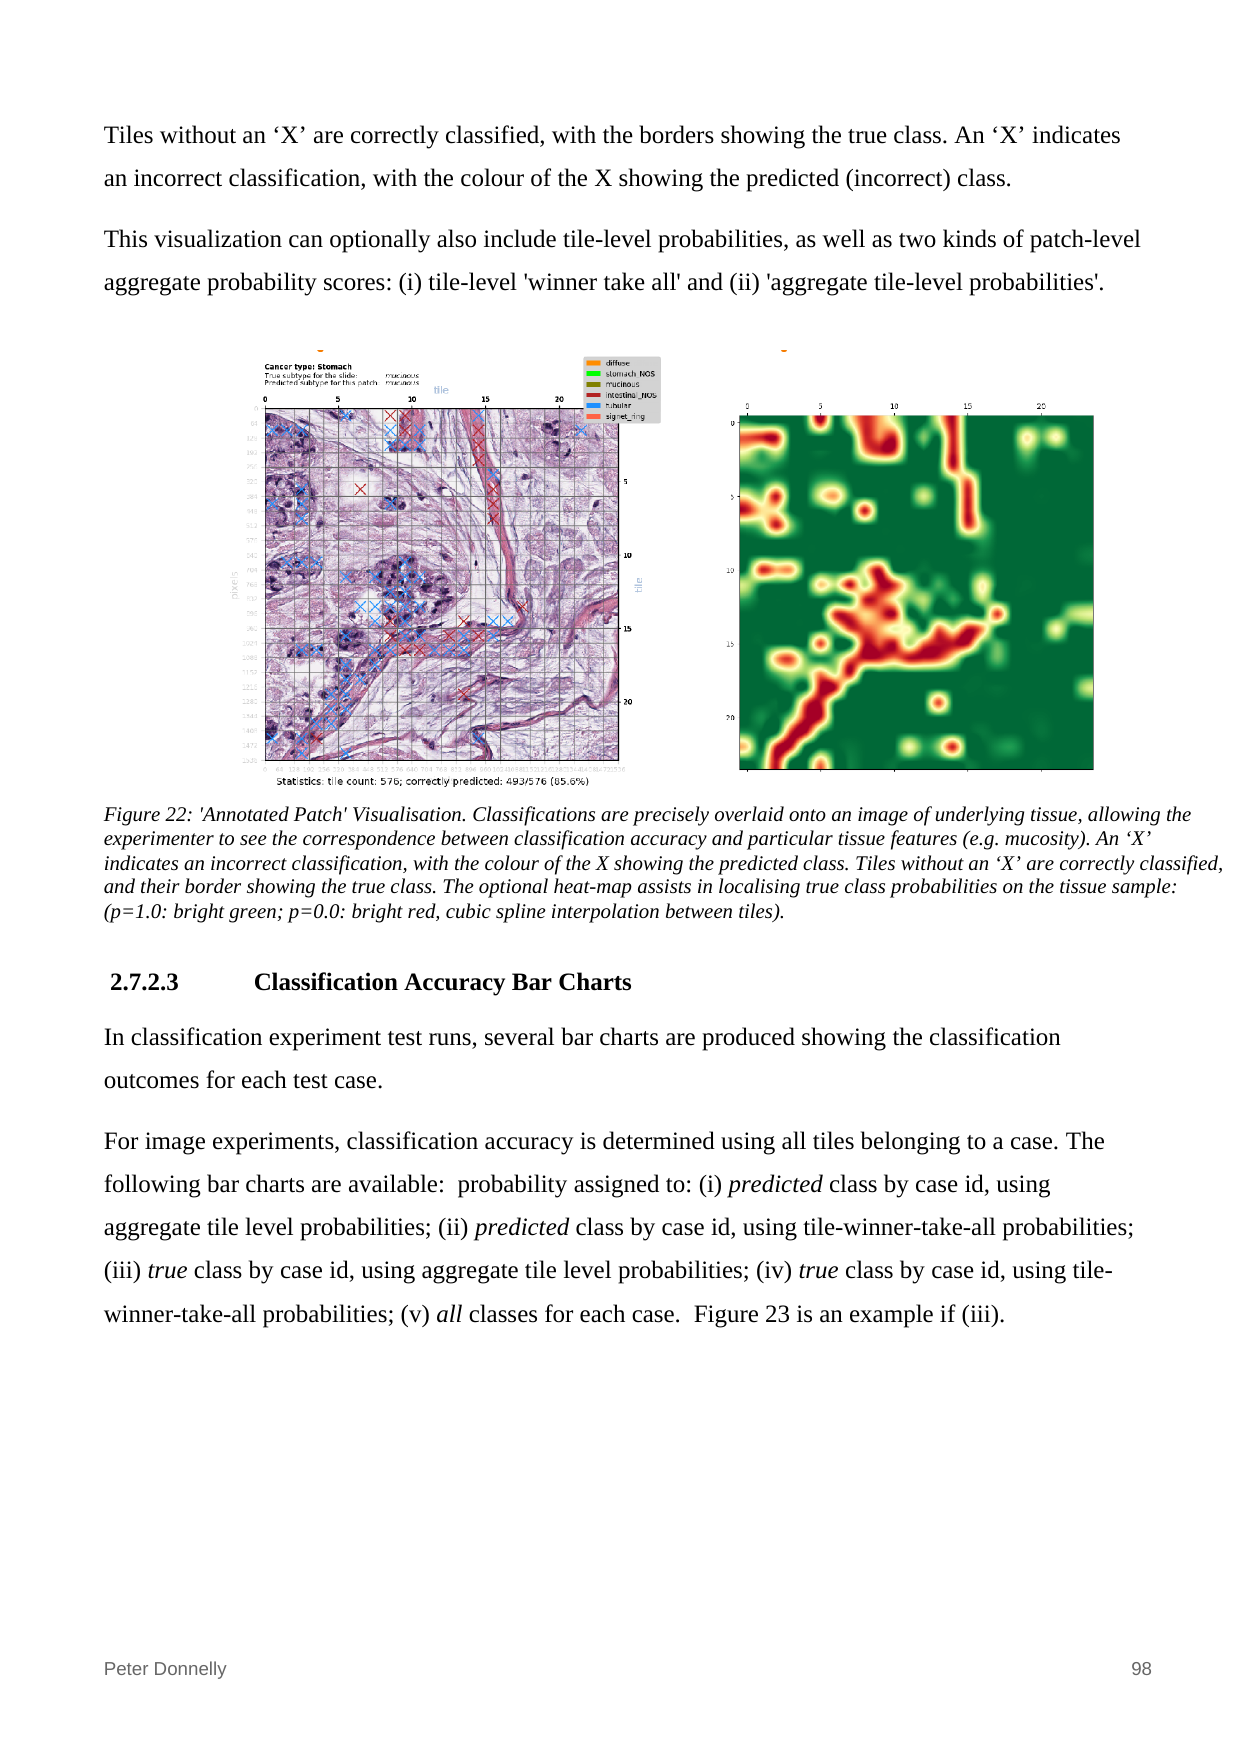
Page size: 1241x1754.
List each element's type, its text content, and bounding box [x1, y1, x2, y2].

text Figure 22: 'Annotated Patch' Visualisation. Classifications are precisely overlaid onto an image of underlying tissue, allowing the experimenter to see the correspondence between classification accuracy and particular tissue features (e.g. mucosity). An ‘X’ indicates an incorrect classification, with the colour of the X showing the predicted class. Tiles without an ‘X’ are correctly classified, and their border showing the true class. The optional heat-map assists in localising true class probabilities on the tissue sample: (p=1.0: bright green; p=0.0: bright red, cubic spline interpolation between tiles). [103, 363, 1229, 923]
text For image experiments, classification accuracy is determined using all tiles belonging to a case. The following bar charts are available: probability assigned to: (i) predicted class by case id, using aggregate tile level probabilities; (ii) predicted class by case id, using tile-winner-take-all probabilities; (iii) true class by case id, using aggregate tile level probabilities; (iv) true class by case id, using tile-winner-take-all probabilities; (v) all classes for each case. Figure 23 is an example if (iii). [103, 1126, 1146, 1327]
text In classification experiment test runs, several bar charts are produced showing the classification outcomes for each test case. [103, 1022, 1146, 1094]
picture [222, 350, 1111, 803]
text This visualization can optionally also include tile-level probabilities, as well as two kinds of patch-level aggregate probability scores: (i) tile-level 'winner take all' and (ii) 'aggregate tile-level probabilities'. [103, 224, 1146, 296]
text Tiles without an ‘X’ are correctly classified, with the borders showing the true class. An ‘X’ indicates an incorrect classification, with the colour of the X showing the predicted (incorrect) class. [103, 120, 1146, 192]
subtitle Classification Accuracy Bar Charts [103, 923, 1146, 996]
subtitle [103, 348, 1229, 363]
